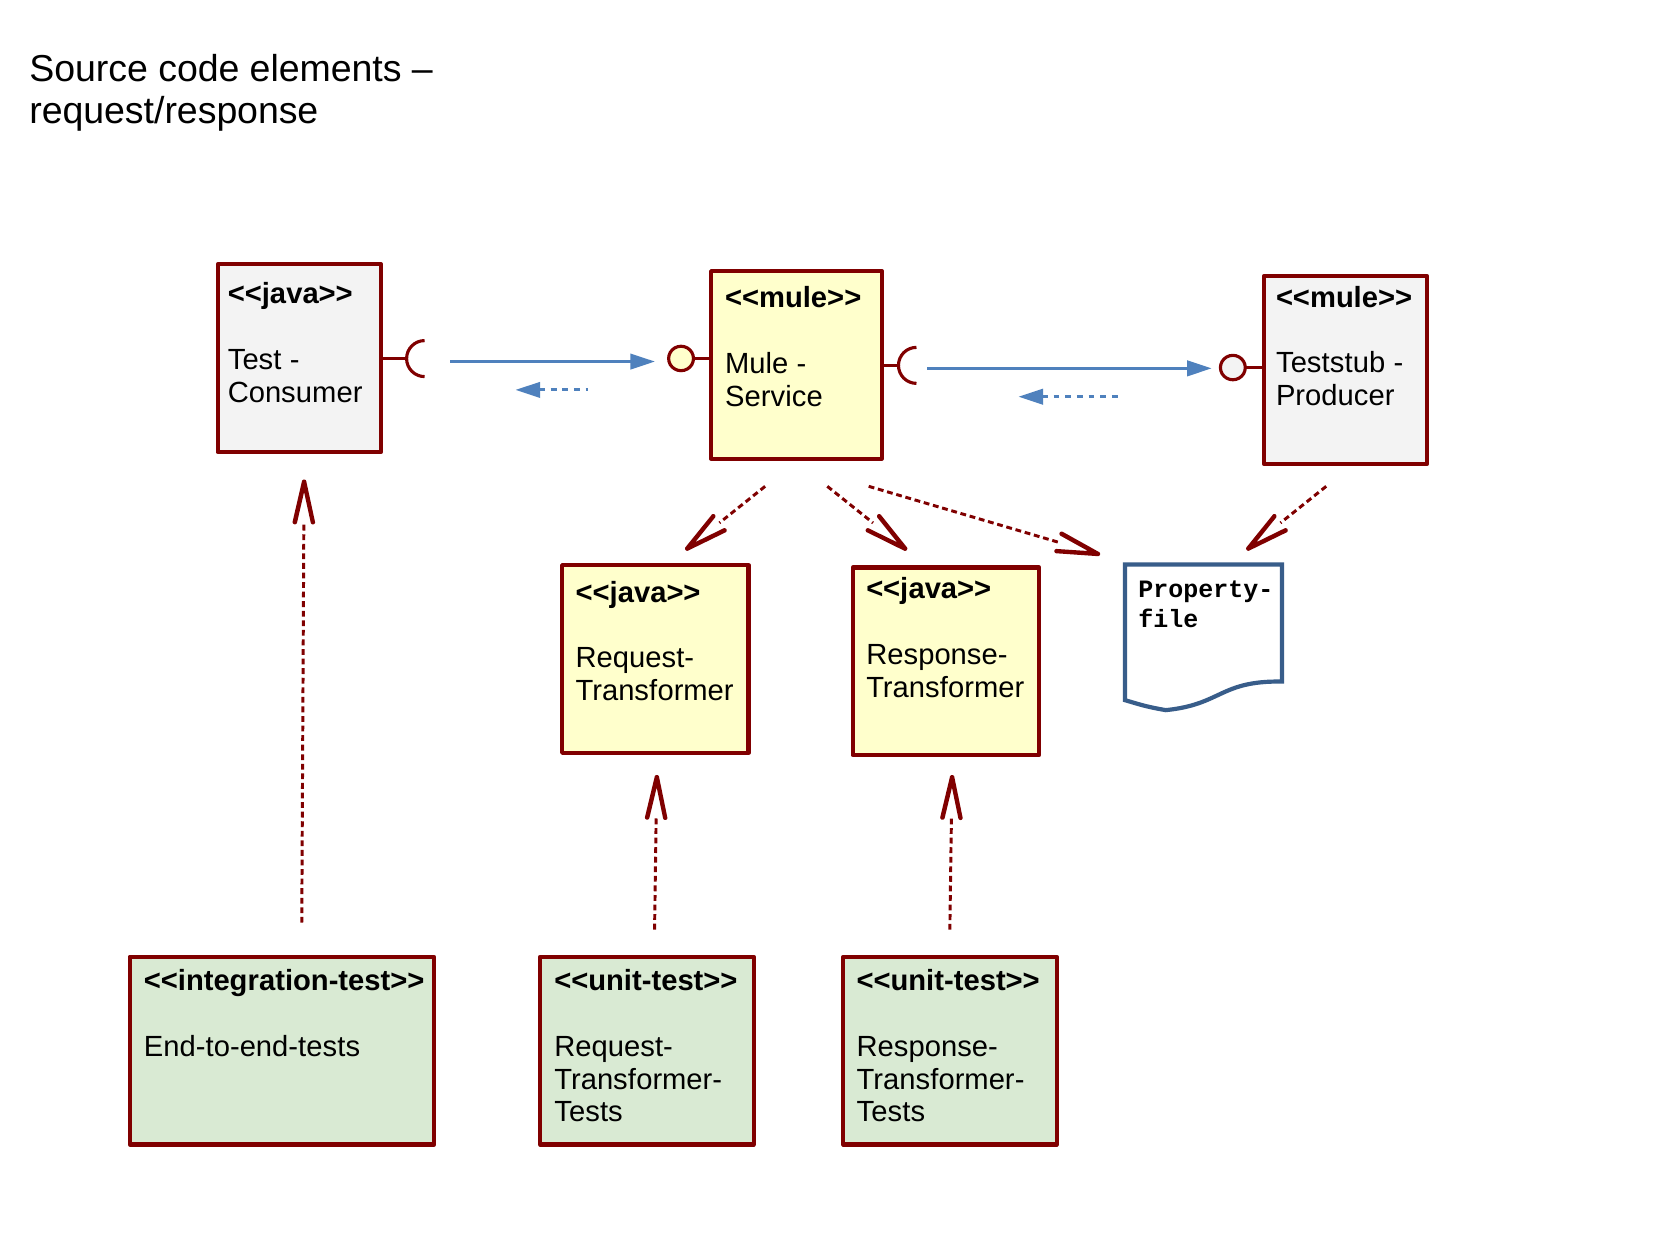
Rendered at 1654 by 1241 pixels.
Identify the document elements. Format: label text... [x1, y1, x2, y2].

text_box <<java>> Request-Transformer [560, 568, 767, 715]
text_box [217, 264, 382, 269]
text_box [668, 346, 694, 371]
text_box <<integration-test>> End-to-end-tests [129, 956, 464, 1071]
text_box [562, 715, 749, 753]
text_box Source code elements – request/response [14, 40, 459, 140]
text_box <<java>> Response-Transformer [851, 564, 1058, 711]
text_box Property- file [1123, 564, 1307, 640]
text_box [852, 711, 1040, 756]
text_box [843, 1136, 1057, 1145]
text_box [129, 1071, 435, 1145]
text_box <<java>> Test - Consumer [213, 269, 388, 416]
text_box <<mule>> Teststub - Producer [1261, 273, 1453, 420]
text_box <<unit-test>> Response-Transformer- Tests [841, 956, 1085, 1136]
text_box <<unit-test>> Request-Transformer- Tests [539, 956, 782, 1136]
text_box [1220, 355, 1246, 380]
text_box [1263, 420, 1428, 464]
text_box [711, 420, 882, 459]
text_box [1125, 640, 1282, 711]
text_box [217, 416, 382, 452]
text_box <<mule>> Mule - Service [710, 273, 910, 420]
text_box [540, 1136, 754, 1145]
